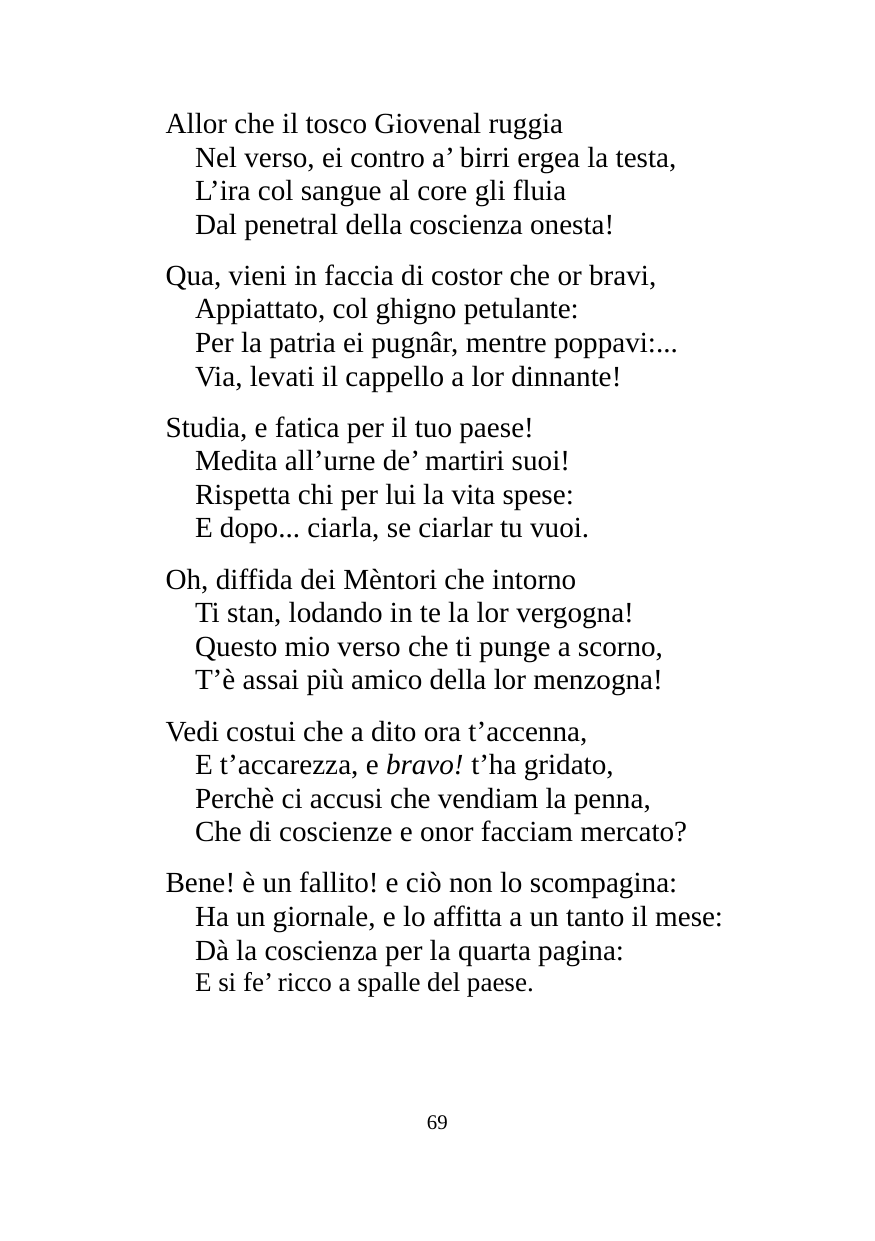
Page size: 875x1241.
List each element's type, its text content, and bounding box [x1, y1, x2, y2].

text Allor che il tosco Giovenal ruggia Nel verso, ei contro a’ birri ergea la testa, L’ira col sangue al core gli fluia Dal penetral della coscienza onesta! [165, 106, 768, 240]
text Oh, diffida dei Mèntori che intorno Ti stan, lodando in te la lor vergogna! Questo mio verso che ti punge a scorno, T’è assai più amico della lor menzogna! [165, 562, 768, 696]
text Qua, vieni in faccia di costor che or bravi, Appiattato, col ghigno petulante: Per la patria ei pugnâr, mentre poppavi:... Via, levati il cappello a lor dinnante! [165, 258, 768, 392]
text Studia, e fatica per il tuo paese! Medita all’urne de’ martiri suoi! Rispetta chi per lui la vita spese: E dopo... ciarla, se ciarlar tu vuoi. [165, 410, 768, 544]
text Bene! è un fallito! e ciò non lo scompagina: Ha un giornale, e lo affitta a un tanto il mese: Dà la coscienza per la quarta pagina: E si fe’ ricco a spalle del paese. [165, 866, 768, 997]
text Vedi costui che a dito ora t’accenna, E t’accarezza, e bravo! t’ha gridato, Perchè ci accusi che vendiam la penna, Che di coscienze e onor facciam mercato? [165, 714, 768, 848]
